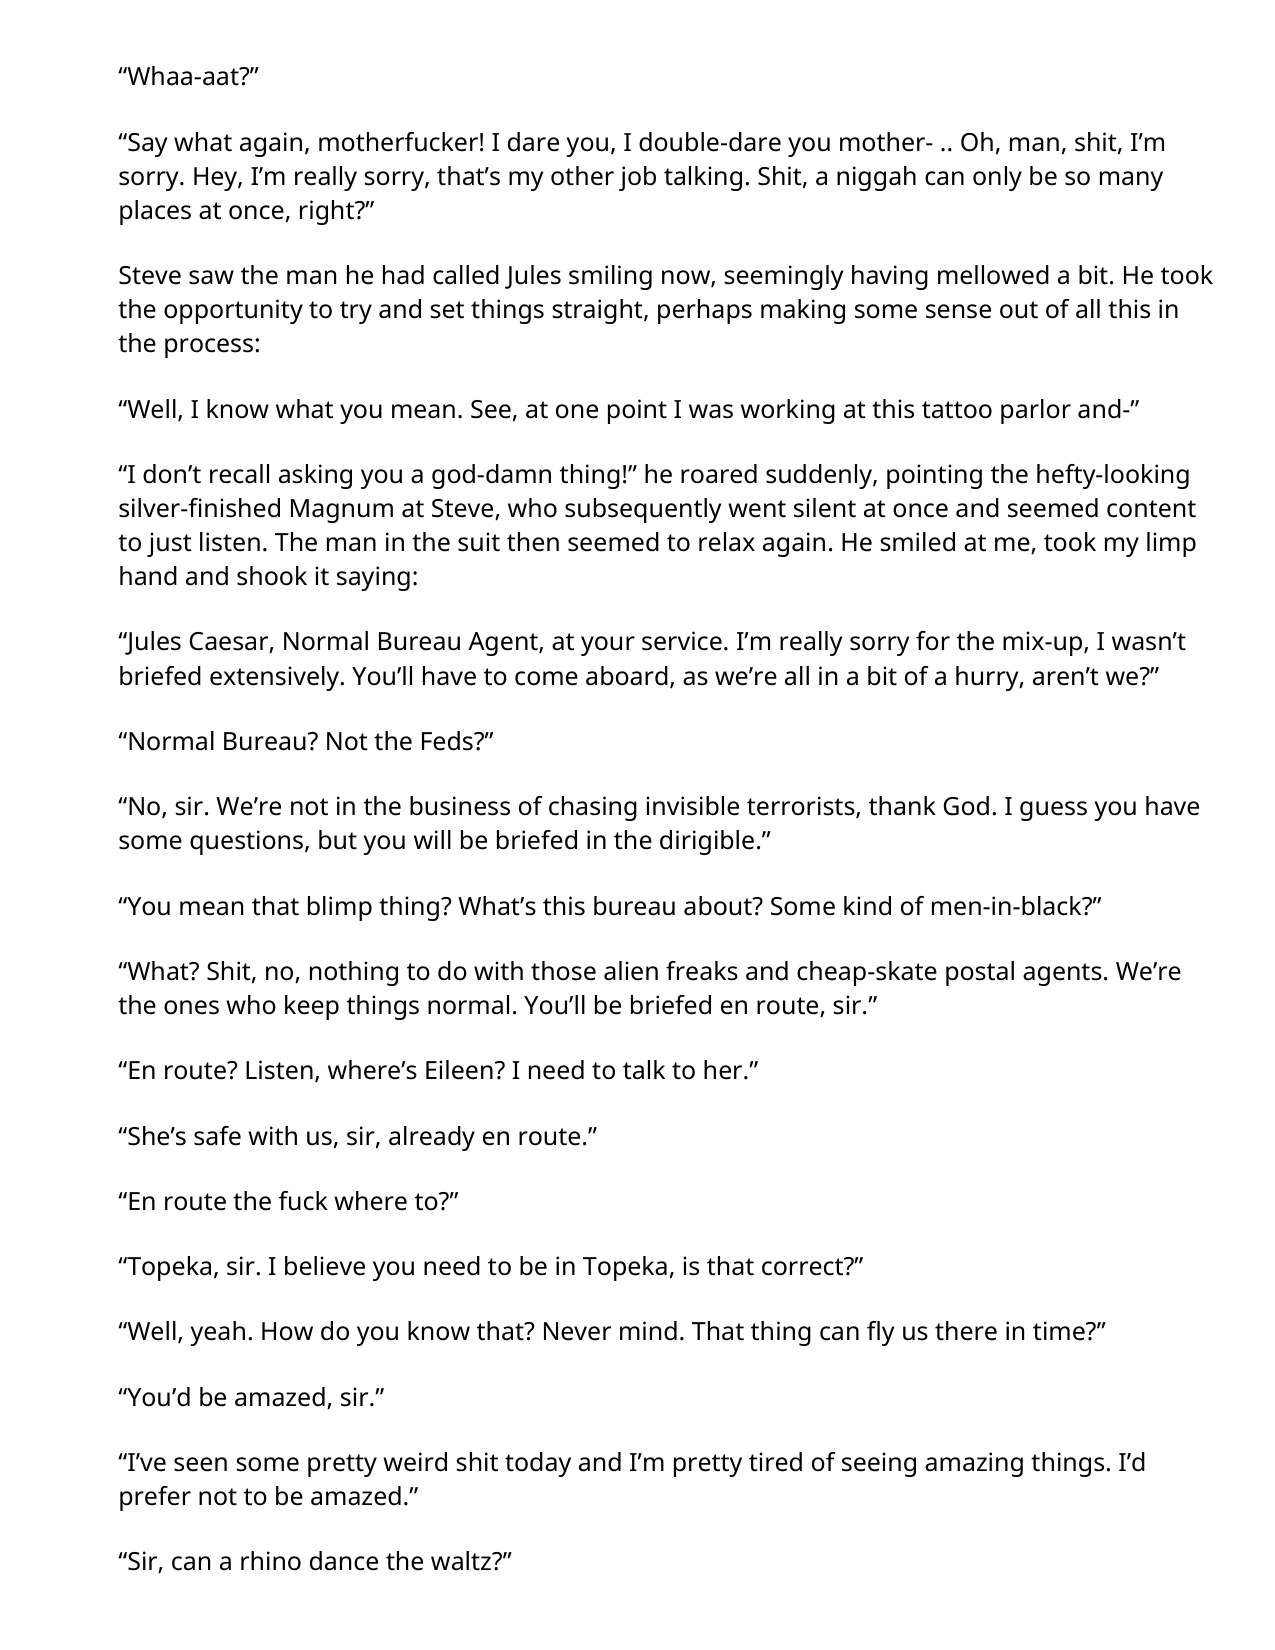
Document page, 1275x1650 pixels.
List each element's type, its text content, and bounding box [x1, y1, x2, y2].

text “Say what again, motherfucker! I dare you, I double-dare you mother- .. Oh, man, shit, I’m sorry. Hey, I’m really sorry, that’s my other job talking. Shit, a niggah can only be so many places at once, right?” [118, 124, 1216, 227]
text “What? Shit, no, nothing to do with those alien freaks and cheap-skate postal agents. We’re the ones who keep things normal. You’ll be briefed en route, sir.” [118, 953, 1216, 1022]
text “Topeka, sir. I believe you need to be in Topeka, is that correct?” [118, 1249, 1216, 1283]
text “En route the fuck where to?” [118, 1183, 1216, 1217]
text “Sir, can a rhino dance the waltz?” [118, 1544, 1216, 1578]
text “Well, I know what you mean. See, at one point I was working at this tattoo parlor and-” [118, 391, 1216, 425]
text Steve saw the man he had called Jules smiling now, seemingly having mellowed a bit. He took the opportunity to try and set things straight, perhaps making some sense out of all this in the process: [118, 258, 1216, 360]
text “I don’t recall asking you a god-damn thing!” he roared suddenly, pointing the hefty-looking silver-finished Magnum at Steve, who subsequently went silent at once and seemed content to just listen. The man in the suit then seemed to relax again. He smiled at me, took my limp hand and shook it saying: [118, 457, 1216, 593]
text “She’s safe with us, sir, already en route.” [118, 1118, 1216, 1152]
text “Well, yeah. How do you know that? Never mind. That thing can fly us there in time?” [118, 1314, 1216, 1348]
text “Jules Caesar, Normal Bureau Agent, at your service. I’m really sorry for the mix-up, I wasn’t briefed extensively. You’ll have to come aboard, as we’re all in a bit of a hurry, aren’t we?” [118, 624, 1216, 692]
text “No, sir. We’re not in the business of chasing invisible terrorists, thank God. I guess you have some questions, but you will be briefed in the dirigible.” [118, 789, 1216, 857]
text “You mean that blimp thing? What’s this bureau about? Some kind of men-in-black?” [118, 888, 1216, 922]
text “En route? Listen, where’s Eileen? I need to talk to her.” [118, 1053, 1216, 1087]
text “You’d be amazed, sir.” [118, 1379, 1216, 1413]
text “I’ve seen some pretty weird shit today and I’m pretty tired of seeing amazing things. I’d prefer not to be amazed.” [118, 1445, 1216, 1513]
text “Normal Bureau? Not the Feds?” [118, 723, 1216, 757]
text “Whaa-aat?” [118, 59, 1216, 93]
